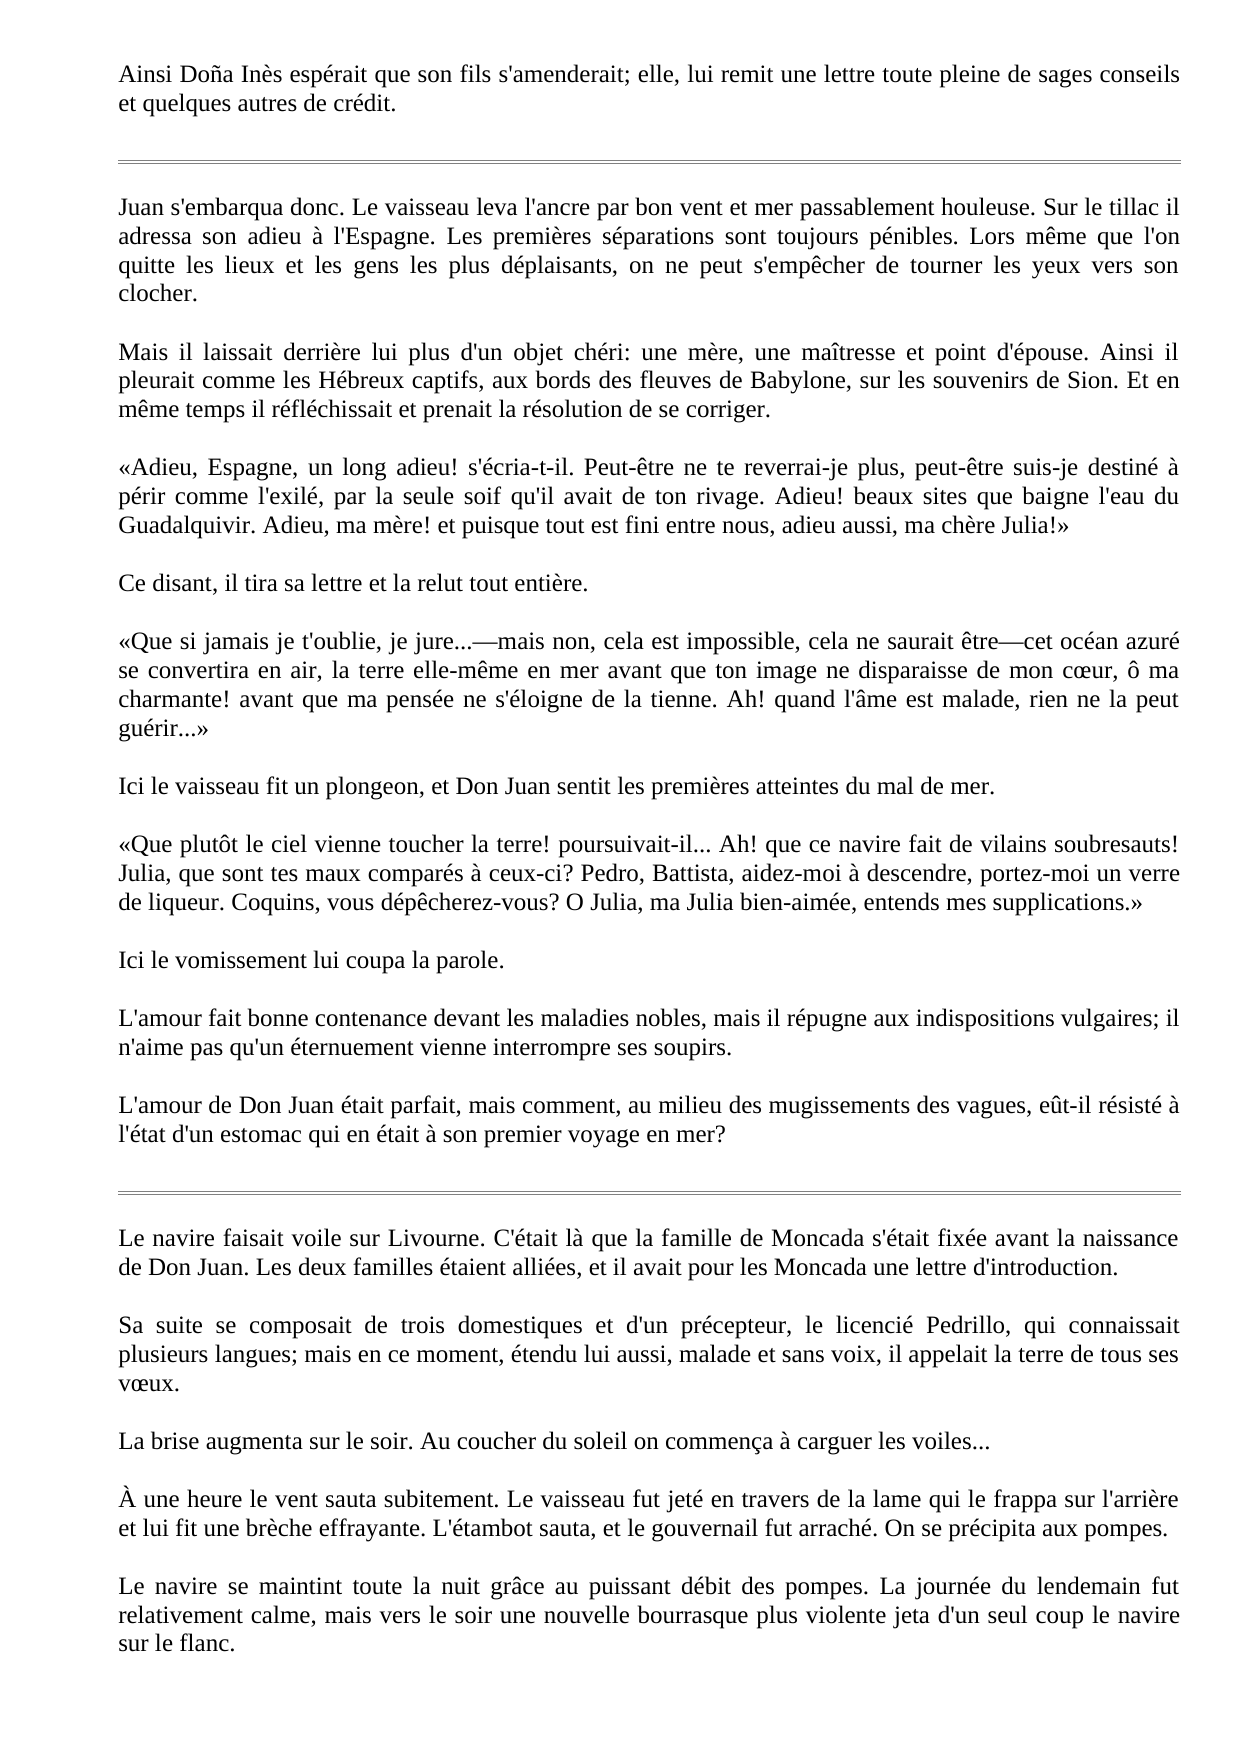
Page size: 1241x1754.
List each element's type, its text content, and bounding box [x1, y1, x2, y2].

text À une heure le vent sauta subitement. Le vaisseau fut jeté en travers de la lame qui le frappa sur l'arrière et lui fit une brèche effrayante. L'étambot sauta, et le gouvernail fut arraché. On se précipita aux pompes. [118, 1484, 1181, 1542]
text Juan s'embarqua donc. Le vaisseau leva l'ancre par bon vent et mer passablement houleuse. Sur le tillac il adressa son adieu à l'Espagne. Les premières séparations sont toujours pénibles. Lors même que l'on quitte les lieux et les gens les plus déplaisants, on ne peut s'empêcher de tourner les yeux vers son clocher. [118, 192, 1181, 307]
text Ici le vomissement lui coupa la parole. [118, 945, 1181, 973]
text La brise augmenta sur le soir. Au coucher du soleil on commença à carguer les voiles... [118, 1426, 1181, 1454]
text Sa suite se composait de trois domestiques et d'un précepteur, le licencié Pedrillo, qui connaissait plusieurs langues; mais en ce moment, étendu lui aussi, malade et sans voix, il appelait la terre de tous ses vœux. [118, 1310, 1181, 1396]
text Le navire faisait voile sur Livourne. C'était là que la famille de Moncada s'était fixée avant la naissance de Don Juan. Les deux familles étaient alliées, et il avait pour les Moncada une lettre d'introduction. [118, 1223, 1181, 1281]
text Ici le vaisseau fit un plongeon, et Don Juan sentit les premières atteintes du mal de mer. [118, 771, 1181, 799]
text Mais il laissait derrière lui plus d'un objet chéri: une mère, une maîtresse et point d'épouse. Ainsi il pleurait comme les Hébreux captifs, aux bords des fleuves de Babylone, sur les souvenirs de Sion. Et en même temps il réfléchissait et prenait la résolution de se corriger. [118, 337, 1181, 423]
text L'amour fait bonne contenance devant les maladies nobles, mais il répugne aux indispositions vulgaires; il n'aime pas qu'un éternuement vienne interrompre ses soupirs. [118, 1003, 1181, 1061]
text «Que si jamais je t'oublie, je jure...—mais non, cela est impossible, cela ne saurait être—cet océan azuré se convertira en air, la terre elle-même en mer avant que ton image ne disparaisse de mon cœur, ô ma charmante! avant que ma pensée ne s'éloigne de la tienne. Ah! quand l'âme est malade, rien ne la peut guérir...» [118, 626, 1181, 741]
text Ce disant, il tira sa lettre et la relut tout entière. [118, 568, 1181, 597]
text L'amour de Don Juan était parfait, mais comment, au milieu des mugissements des vagues, eût-il résisté à l'état d'un estomac qui en était à son premier voyage en mer? [118, 1090, 1181, 1147]
text Ainsi Doña Inès espérait que son fils s'amenderait; elle, lui remit une lettre toute pleine de sages conseils et quelques autres de crédit. [118, 59, 1181, 117]
text «Que plutôt le ciel vienne toucher la terre! poursuivait-il... Ah! que ce navire fait de vilains soubresauts! Julia, que sont tes maux comparés à ceux-ci? Pedro, Battista, aidez-moi à descendre, portez-moi un verre de liqueur. Coquins, vous dépêcherez-vous? O Julia, ma Julia bien-aimée, entends mes supplications.» [118, 829, 1181, 915]
text Le navire se maintint toute la nuit grâce au puissant débit des pompes. La journée du lendemain fut relativement calme, mais vers le soir une nouvelle bourrasque plus violente jeta d'un seul coup le navire sur le flanc. [118, 1571, 1181, 1657]
text «Adieu, Espagne, un long adieu! s'écria-t-il. Peut-être ne te reverrai-je plus, peut-être suis-je destiné à périr comme l'exilé, par la seule soif qu'il avait de ton rivage. Adieu! beaux sites que baigne l'eau du Guadalquivir. Adieu, ma mère! et puisque tout est fini entre nous, adieu aussi, ma chère Julia!» [118, 452, 1181, 539]
